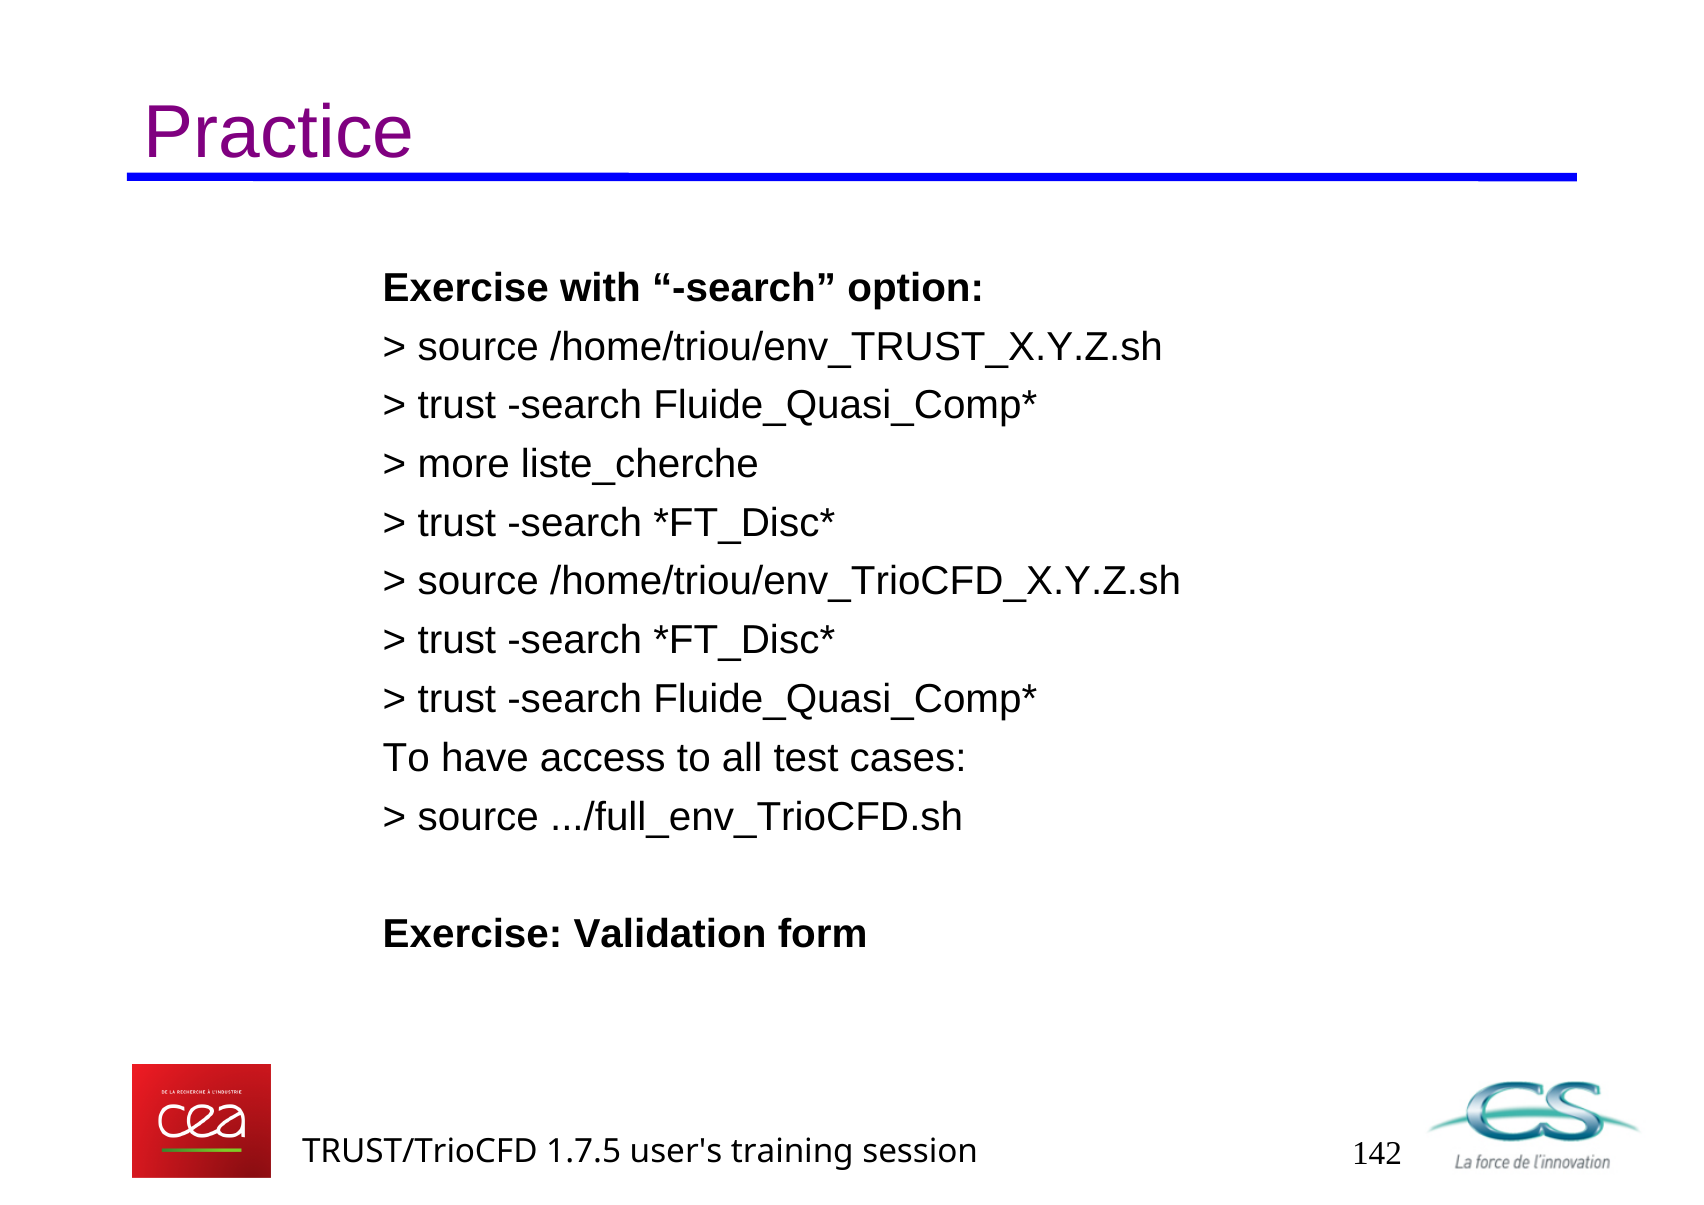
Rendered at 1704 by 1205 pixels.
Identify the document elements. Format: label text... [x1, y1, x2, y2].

picture [1423, 1072, 1648, 1179]
picture [132, 1064, 271, 1178]
list Exercise with “-search” option: > source /home/triou/env_TRUST_X.Y.Z.sh > trust -search Fluide_Quasi_Comp* > more liste_cherche > trust -search *FT_Disc* > source /home/triou/env_TrioCFD_X.Y.Z.sh > trust -search *FT_Disc* > trust -search Fluide_Quasi_Comp* To have access to all test cases: > source .../full_env_TrioCFD.sh Exercise: Validation form [334, 253, 1366, 969]
title Practice [127, 39, 1576, 215]
